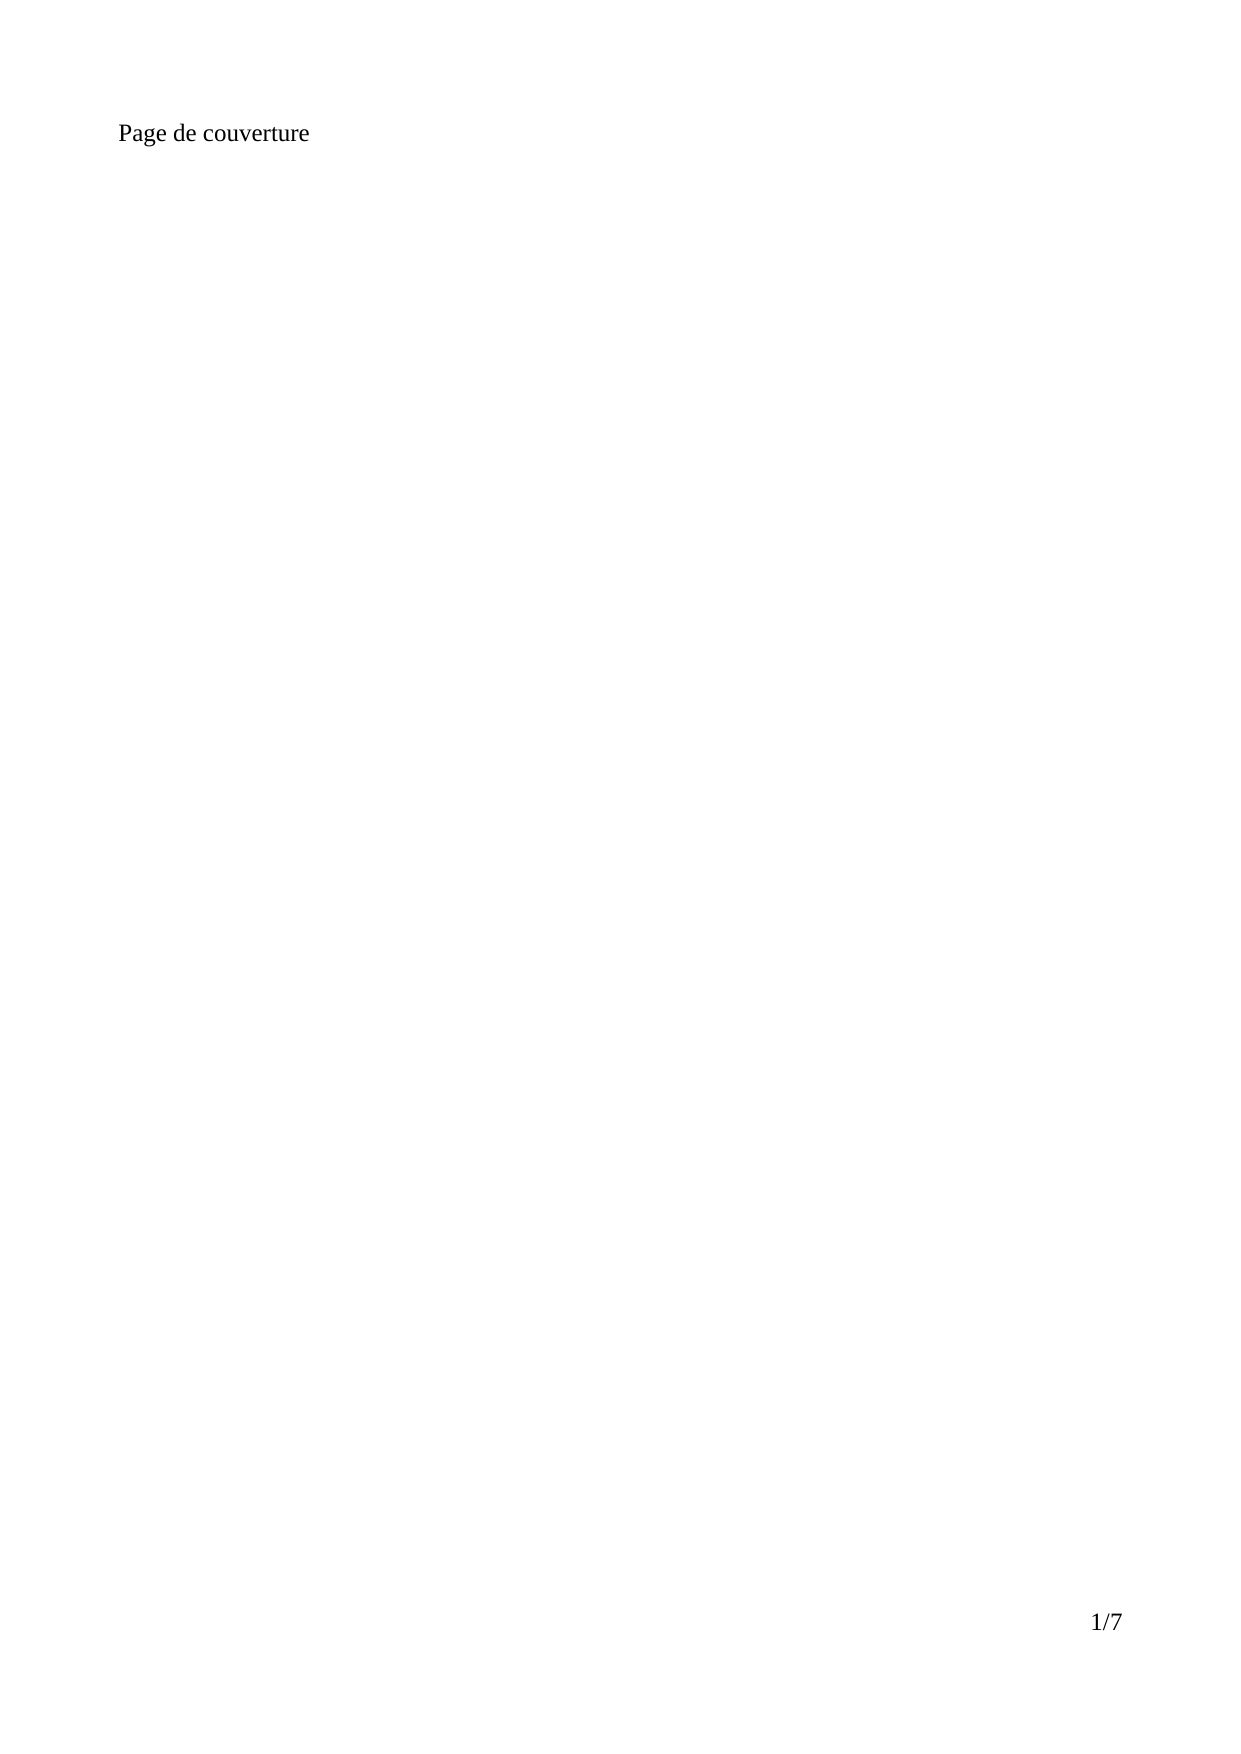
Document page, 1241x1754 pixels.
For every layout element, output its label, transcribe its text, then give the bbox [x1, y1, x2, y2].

text Page de couverture [118, 118, 1122, 147]
